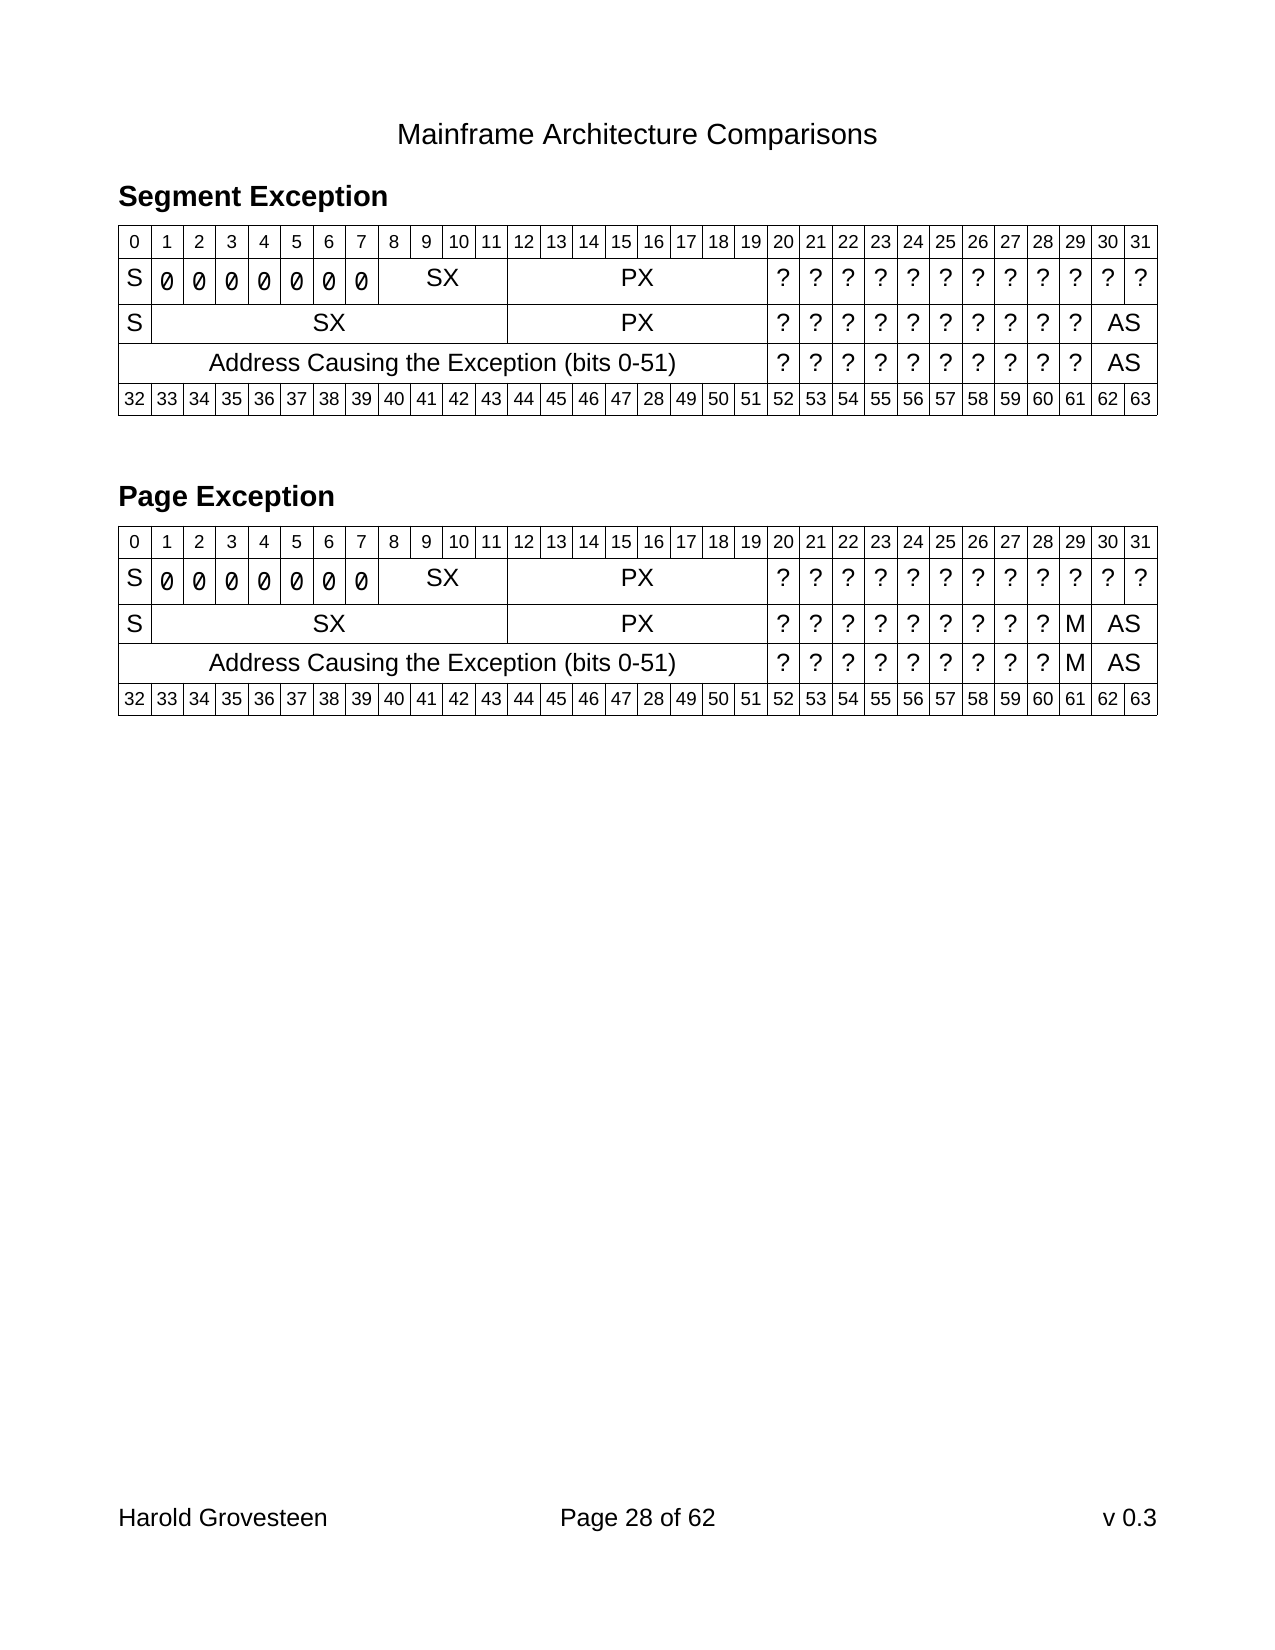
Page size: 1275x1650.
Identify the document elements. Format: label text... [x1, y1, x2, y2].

table_header 17 [671, 226, 702, 258]
table_cell 44 [508, 384, 540, 415]
table_header 1 [152, 527, 183, 558]
table_header 31 [1125, 527, 1157, 558]
table_cell S [119, 305, 151, 343]
table_header 1 [152, 226, 183, 258]
table_cell 45 [541, 384, 572, 415]
table_cell ? [1028, 305, 1059, 343]
table_header 8 [379, 527, 410, 558]
table_cell 34 [184, 684, 215, 715]
table_cell ? [865, 605, 897, 643]
table_header 2 [184, 527, 215, 558]
table_cell ? [930, 259, 962, 303]
table_header 9 [411, 527, 442, 558]
table_cell 53 [800, 384, 832, 415]
table_cell ? [898, 344, 929, 382]
table_header 28 [1028, 226, 1059, 258]
table_cell ? [898, 605, 929, 643]
table_cell ? [1028, 559, 1059, 604]
table_cell 54 [833, 384, 864, 415]
table_cell ? [865, 559, 897, 604]
table_cell 60 [1028, 684, 1059, 715]
table_cell ? [865, 644, 897, 683]
table_cell 56 [898, 384, 929, 415]
table_cell SX [152, 305, 507, 343]
table_cell SX [152, 605, 507, 643]
table_cell 0 [314, 559, 345, 604]
table_header 16 [638, 226, 670, 258]
table_header 13 [541, 226, 572, 258]
table_header 9 [411, 226, 442, 258]
table_header 5 [281, 226, 313, 258]
table_cell ? [1125, 259, 1157, 303]
table_cell ? [930, 344, 962, 382]
table_header 27 [995, 226, 1027, 258]
table_cell M [1060, 605, 1091, 643]
table_cell 50 [703, 384, 734, 415]
table_cell ? [898, 305, 929, 343]
table_header 7 [346, 226, 378, 258]
table_cell 56 [898, 684, 929, 715]
table_cell 53 [800, 684, 832, 715]
table_cell ? [800, 605, 832, 643]
table_header 4 [249, 226, 280, 258]
table_cell 38 [314, 384, 345, 415]
table_cell ? [833, 259, 864, 303]
table_cell 0 [184, 559, 215, 604]
table_cell ? [1092, 259, 1124, 303]
table_cell 39 [346, 384, 378, 415]
table_cell ? [995, 559, 1027, 604]
table_cell SX [379, 259, 507, 303]
table_header 15 [606, 527, 637, 558]
table_header 10 [443, 527, 475, 558]
subtitle Page Exception [118, 480, 1157, 513]
table_cell Address Causing the Exception (bits 0-51) [119, 644, 767, 683]
table_header 0 [119, 226, 151, 258]
table_cell ? [865, 344, 897, 382]
table_cell 0 [281, 559, 313, 604]
table_cell ? [930, 305, 962, 343]
table_header 21 [800, 527, 832, 558]
table_header 12 [508, 226, 540, 258]
table_cell 37 [281, 384, 313, 415]
table_cell 0 [249, 559, 280, 604]
table_cell 41 [411, 384, 442, 415]
table_cell PX [508, 559, 767, 604]
table_cell ? [930, 605, 962, 643]
table_header 11 [476, 527, 507, 558]
table_cell 57 [930, 684, 962, 715]
table_cell ? [1060, 559, 1091, 604]
table_header 14 [573, 527, 605, 558]
table_cell M [1060, 644, 1091, 683]
table_header 23 [865, 226, 897, 258]
table_cell ? [800, 259, 832, 303]
table_cell 58 [963, 684, 994, 715]
table_cell 55 [865, 684, 897, 715]
table_cell AS [1092, 344, 1157, 382]
table_cell ? [768, 344, 799, 382]
table_header 10 [443, 226, 475, 258]
table_cell ? [963, 559, 994, 604]
table_cell ? [833, 605, 864, 643]
table_cell 50 [703, 684, 734, 715]
table_cell 33 [152, 684, 183, 715]
table_cell 61 [1060, 684, 1091, 715]
table_cell 0 [281, 259, 313, 303]
table_header 5 [281, 527, 313, 558]
table_header 31 [1125, 226, 1157, 258]
table_cell 35 [216, 384, 248, 415]
table_cell 52 [768, 384, 799, 415]
table_header 6 [314, 226, 345, 258]
table_cell 0 [346, 559, 378, 604]
table_cell ? [995, 305, 1027, 343]
table_cell 55 [865, 384, 897, 415]
table_cell ? [930, 559, 962, 604]
table_cell 44 [508, 684, 540, 715]
table_cell 32 [119, 684, 151, 715]
table_header 20 [768, 527, 799, 558]
table_cell 59 [995, 384, 1027, 415]
table_header 19 [735, 527, 767, 558]
table_cell ? [800, 559, 832, 604]
table_cell ? [768, 605, 799, 643]
table_cell ? [833, 644, 864, 683]
table_cell ? [1125, 559, 1157, 604]
table_cell 63 [1125, 684, 1157, 715]
table_cell 39 [346, 684, 378, 715]
table_cell 38 [314, 684, 345, 715]
table_header 24 [898, 527, 929, 558]
table_cell 0 [216, 559, 248, 604]
table_header 11 [476, 226, 507, 258]
table_cell 41 [411, 684, 442, 715]
table_cell ? [963, 305, 994, 343]
table_header 27 [995, 527, 1027, 558]
table_header 7 [346, 527, 378, 558]
table_header 22 [833, 527, 864, 558]
table_cell ? [995, 605, 1027, 643]
table_cell ? [898, 644, 929, 683]
table_header 2 [184, 226, 215, 258]
table_cell 57 [930, 384, 962, 415]
table_cell ? [865, 305, 897, 343]
table_cell ? [800, 344, 832, 382]
table_cell ? [1060, 305, 1091, 343]
table_cell 61 [1060, 384, 1091, 415]
table_header 18 [703, 527, 734, 558]
table_cell 43 [476, 384, 507, 415]
table_cell ? [898, 259, 929, 303]
table_cell 34 [184, 384, 215, 415]
table_cell S [119, 605, 151, 643]
table_header 19 [735, 226, 767, 258]
table_cell 36 [249, 384, 280, 415]
table_cell ? [833, 559, 864, 604]
table_cell ? [930, 644, 962, 683]
subtitle Segment Exception [118, 180, 1157, 213]
table_header 13 [541, 527, 572, 558]
table_cell PX [508, 605, 767, 643]
table_cell 60 [1028, 384, 1059, 415]
table_cell ? [1028, 259, 1059, 303]
table_cell ? [1028, 344, 1059, 382]
table_cell 51 [735, 684, 767, 715]
table_header 21 [800, 226, 832, 258]
table_header 0 [119, 527, 151, 558]
table_cell 51 [735, 384, 767, 415]
table_cell 62 [1092, 384, 1124, 415]
table_header 26 [963, 527, 994, 558]
table_header 26 [963, 226, 994, 258]
table_header 23 [865, 527, 897, 558]
table_cell 42 [443, 684, 475, 715]
table_cell 42 [443, 384, 475, 415]
table_cell AS [1092, 644, 1157, 683]
table_cell 0 [152, 259, 183, 303]
table_header 15 [606, 226, 637, 258]
table_cell 49 [671, 684, 702, 715]
table_header 30 [1092, 527, 1124, 558]
table_header 16 [638, 527, 670, 558]
table_cell ? [995, 259, 1027, 303]
table_cell Address Causing the Exception (bits 0-51) [119, 344, 767, 382]
table_cell 40 [379, 684, 410, 715]
table_cell ? [800, 305, 832, 343]
table_cell AS [1092, 305, 1157, 343]
table_cell 59 [995, 684, 1027, 715]
table_cell S [119, 559, 151, 604]
table_cell 0 [184, 259, 215, 303]
table_cell ? [1028, 644, 1059, 683]
table_cell 46 [573, 384, 605, 415]
table_cell PX [508, 259, 767, 303]
table_cell ? [800, 644, 832, 683]
table_cell 49 [671, 384, 702, 415]
table_cell 33 [152, 384, 183, 415]
table_header 6 [314, 527, 345, 558]
table_header 14 [573, 226, 605, 258]
table_cell ? [768, 644, 799, 683]
table_cell 58 [963, 384, 994, 415]
table_cell ? [865, 259, 897, 303]
table_header 20 [768, 226, 799, 258]
table_cell 0 [152, 559, 183, 604]
table_cell ? [833, 305, 864, 343]
table_cell ? [768, 559, 799, 604]
table_header 3 [216, 527, 248, 558]
table_cell ? [963, 259, 994, 303]
table_cell PX [508, 305, 767, 343]
table_cell ? [898, 559, 929, 604]
table_header 4 [249, 527, 280, 558]
table_cell 52 [768, 684, 799, 715]
table_cell 35 [216, 684, 248, 715]
table_cell ? [963, 344, 994, 382]
table_cell 37 [281, 684, 313, 715]
table_cell 28 [638, 684, 670, 715]
table_cell 32 [119, 384, 151, 415]
table_cell 0 [249, 259, 280, 303]
table_header 29 [1060, 226, 1091, 258]
table_cell ? [768, 305, 799, 343]
table_header 28 [1028, 527, 1059, 558]
table_cell 0 [346, 259, 378, 303]
table_header 25 [930, 226, 962, 258]
table_cell ? [833, 344, 864, 382]
table_cell 0 [216, 259, 248, 303]
table_header 12 [508, 527, 540, 558]
table_cell AS [1092, 605, 1157, 643]
table_cell 28 [638, 384, 670, 415]
table_cell ? [995, 644, 1027, 683]
table_cell SX [379, 559, 507, 604]
table_cell 62 [1092, 684, 1124, 715]
table_cell 43 [476, 684, 507, 715]
table_header 30 [1092, 226, 1124, 258]
table_cell ? [963, 605, 994, 643]
table_cell 46 [573, 684, 605, 715]
table_cell 47 [606, 684, 637, 715]
table_header 24 [898, 226, 929, 258]
table_cell 47 [606, 384, 637, 415]
table_cell 63 [1125, 384, 1157, 415]
table_header 29 [1060, 527, 1091, 558]
table_cell 54 [833, 684, 864, 715]
table_cell ? [1060, 344, 1091, 382]
table_cell ? [1028, 605, 1059, 643]
table_header 22 [833, 226, 864, 258]
table_cell S [119, 259, 151, 303]
table_cell 36 [249, 684, 280, 715]
table_cell ? [768, 259, 799, 303]
table_header 8 [379, 226, 410, 258]
table_cell ? [963, 644, 994, 683]
table_cell 0 [314, 259, 345, 303]
table_cell ? [1060, 259, 1091, 303]
table_header 25 [930, 527, 962, 558]
table_header 17 [671, 527, 702, 558]
table_header 18 [703, 226, 734, 258]
table_cell 45 [541, 684, 572, 715]
table_cell ? [1092, 559, 1124, 604]
table_cell 40 [379, 384, 410, 415]
table_header 3 [216, 226, 248, 258]
table_cell ? [995, 344, 1027, 382]
